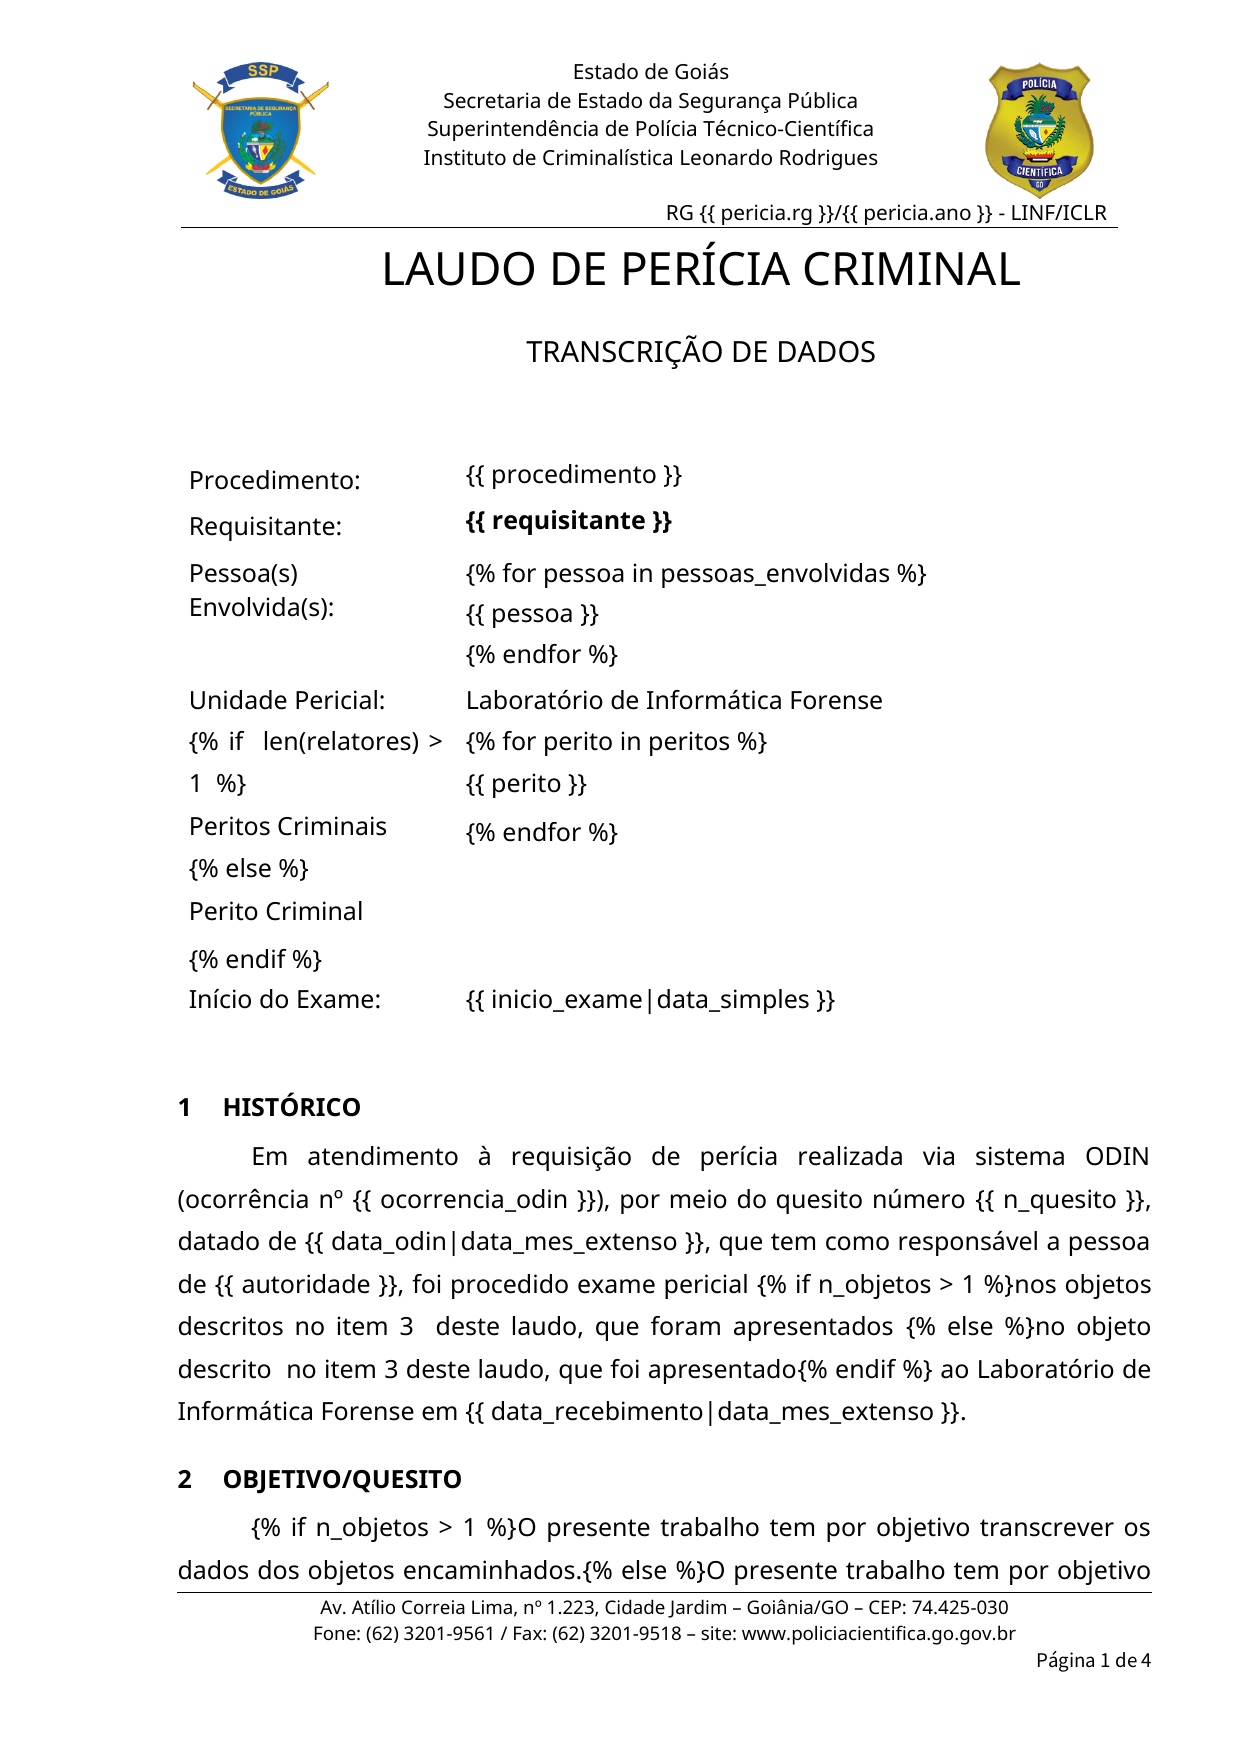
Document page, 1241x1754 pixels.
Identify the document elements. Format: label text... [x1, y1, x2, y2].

text Em atendimento à requisição de perícia realizada via sistema ODIN (ocorrência nº {{ ocorrencia_odin }}), por meio do quesito número {{ n_quesito }}, datado de {{ data_odin|data_mes_extenso }}, que tem como responsável a pessoa de {{ autoridade }}, foi procedido exame pericial {% if n_objetos > 1 %}nos objetos descritos no item 3 deste laudo, que foram apresentados {% else %}no objeto descrito no item 3 deste laudo, que foi apresentado{% endif %} ao Laboratório de Informática Forense em {{ data_recebimento|data_mes_extenso }}. [177, 1139, 1152, 1428]
text TRANSCRIÇÃO DE DADOS [177, 331, 1152, 371]
text {% if n_objetos > 1 %}O presente trabalho tem por objetivo transcrever os dados dos objetos encaminhados.{% else %}O presente trabalho tem por objetivo [177, 1510, 1152, 1587]
table_cell Laboratório de Informática Forense [454, 677, 1124, 723]
table_cell Requisitante: [177, 503, 454, 549]
subtitle HISTÓRICO [177, 1090, 1152, 1124]
table_cell Início do Exame: [177, 976, 454, 1022]
picture [192, 62, 329, 199]
picture [985, 62, 1094, 199]
table_cell {{ inicio_exame|data_simples }} [454, 976, 1124, 1022]
subtitle OBJETIVO/QUESITO [177, 1461, 1152, 1495]
table_cell {% if len(relatores) > 1 %} Peritos Criminais {% else %} Perito Criminal {% endif %} [177, 723, 454, 976]
table_cell Pessoa(s) Envolvida(s): [177, 549, 454, 677]
table_cell Unidade Pericial: [177, 677, 454, 723]
table_cell {% for pessoa in pessoas_envolvidas %} {{ pessoa }} {% endfor %} [454, 549, 1124, 677]
table_header Procedimento: [177, 456, 454, 503]
table_header {{ procedimento }} [454, 456, 1124, 503]
table_cell {{ requisitante }} [454, 503, 1124, 549]
text LAUDO DE PERÍCIA CRIMINAL [177, 236, 1152, 299]
table_cell {% for perito in peritos %} {{ perito }} {% endfor %} [454, 723, 1124, 976]
